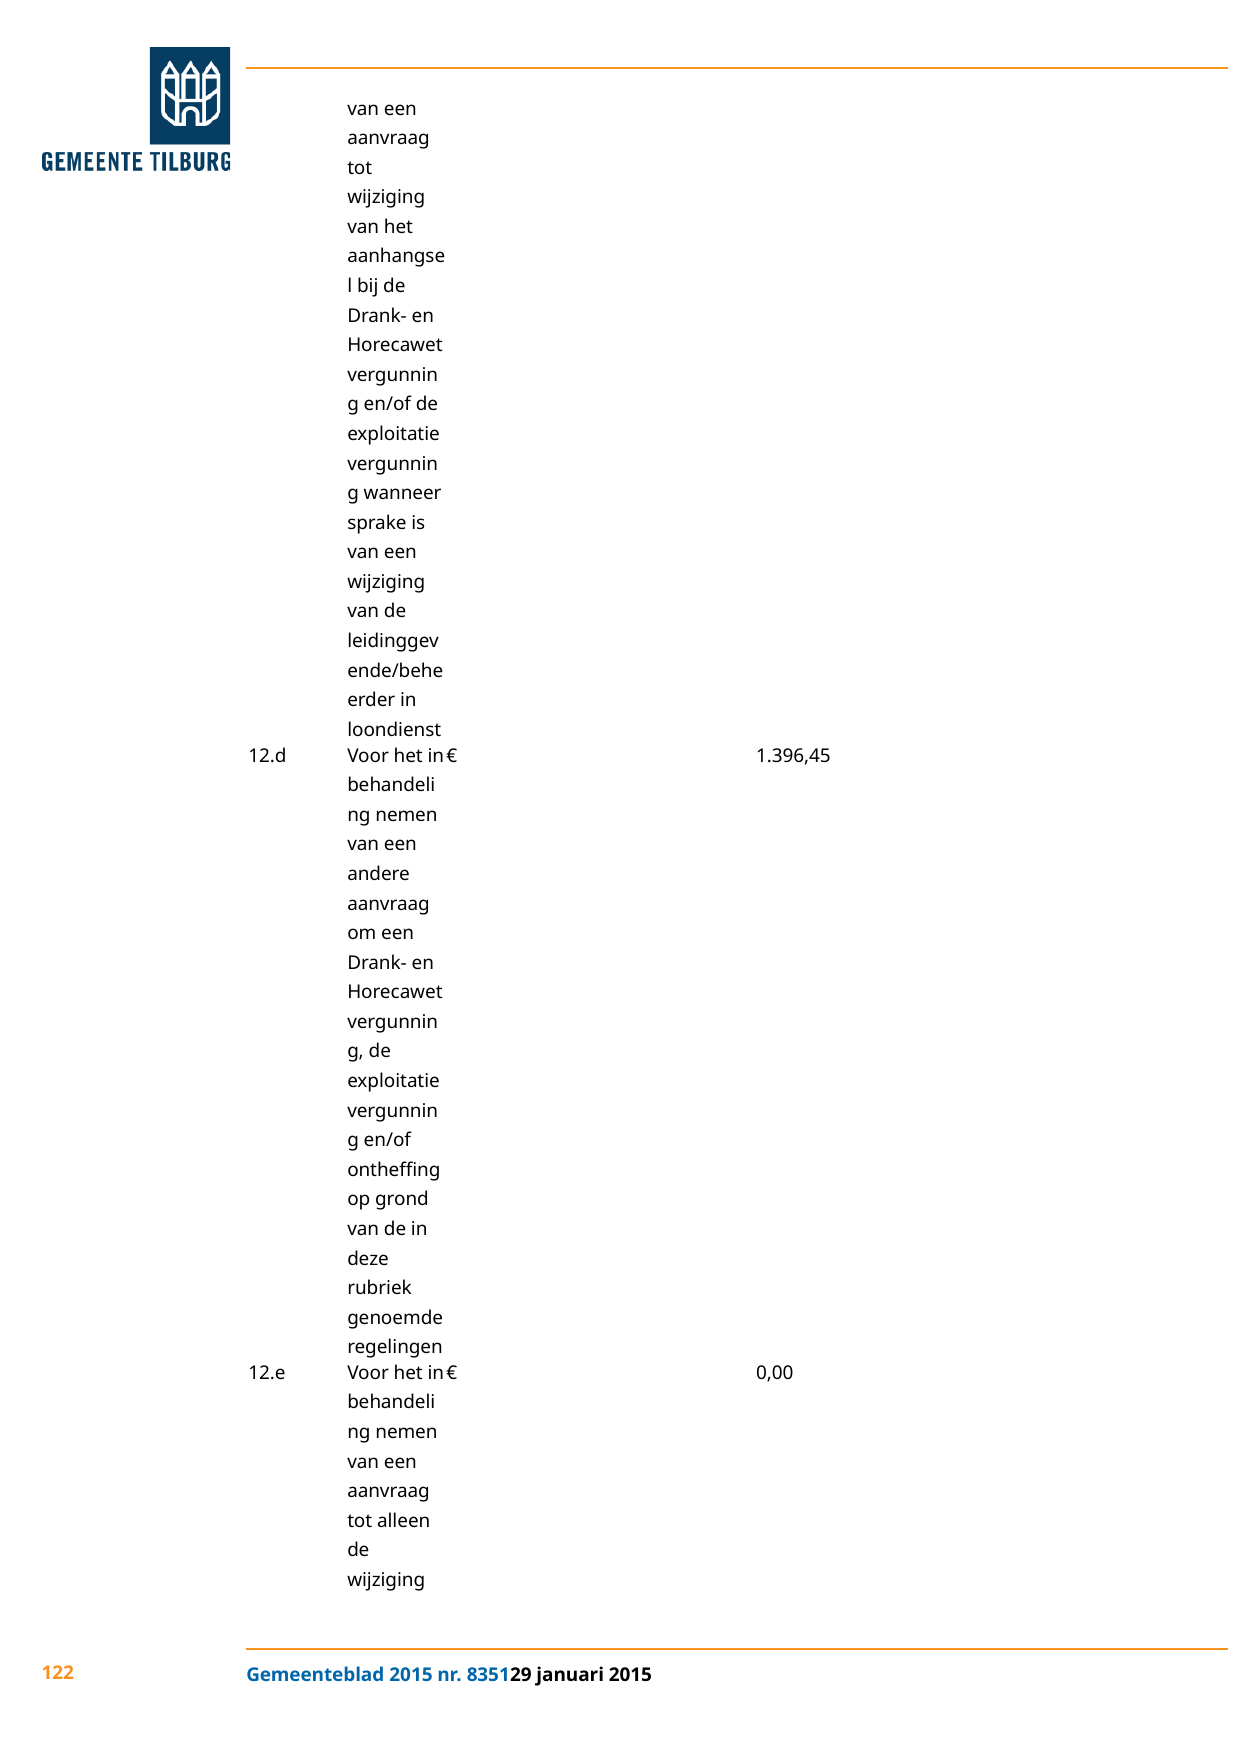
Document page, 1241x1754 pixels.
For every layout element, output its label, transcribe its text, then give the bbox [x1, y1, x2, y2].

table_cell [248, 95, 347, 742]
table_cell Voor het in behandeling nemen van een aanvraag tot alleen de wijziging [347, 1359, 446, 1592]
table_cell Voor het in behandeling nemen van een andere aanvraag om een Drank- en Horecawet vergunning, de exploitatievergunning en/of ontheffing op grond van de in deze rubriek genoemde regelingen [347, 742, 446, 1359]
table_cell [446, 95, 756, 742]
table_cell 12.e [248, 1359, 347, 1592]
table_cell 0,00 [756, 1359, 855, 1592]
table_cell € [446, 1359, 756, 1592]
picture [41, 47, 231, 172]
table_cell 12.d [248, 742, 347, 1359]
table_cell van een aanvraag tot wijziging van het aanhangsel bij de Drank- en Horecawet vergunning en/of de exploitatievergunning wanneer sprake is van een wijziging van de leidinggevende/beheerder in loondienst [347, 95, 446, 742]
table_cell [756, 95, 855, 742]
table_cell € [446, 742, 756, 1359]
table_cell 1.396,45 [756, 742, 855, 1359]
